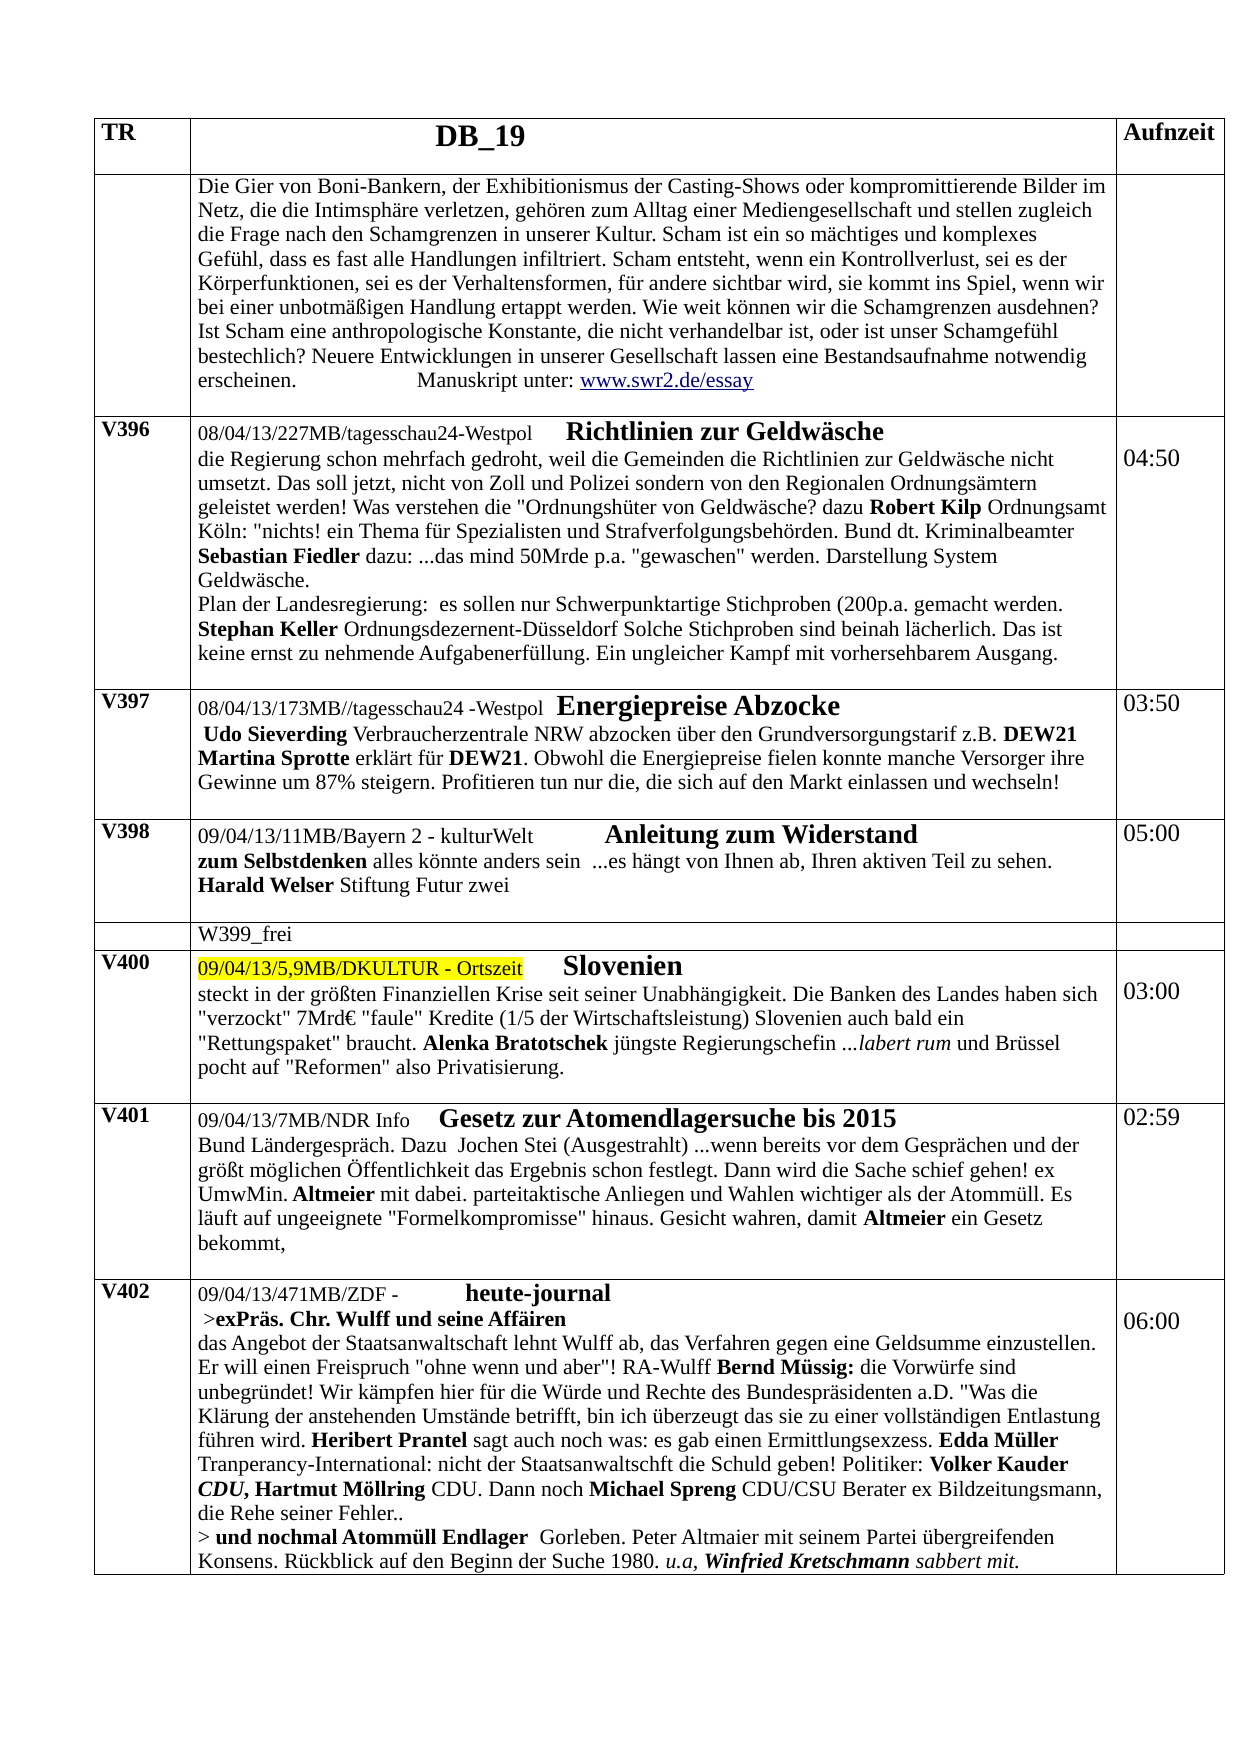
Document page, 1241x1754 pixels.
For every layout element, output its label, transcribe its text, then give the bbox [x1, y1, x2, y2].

table_cell 03:00 [1117, 951, 1224, 1103]
table_cell 08/04/13/227MB/tagesschau24-Westpol Richtlinien zur Geldwäsche die Regierung schon mehrfach gedroht, weil die Gemeinden die Richtlinien zur Geldwäsche nicht umsetzt. Das soll jetzt, nicht von Zoll und Polizei sondern von den Regionalen Ordnungsämtern geleistet werden! Was verstehen die "Ordnungshüter von Geldwäsche? dazu Robert Kilp Ordnungsamt Köln: "nichts! ein Thema für Spezialisten und Strafverfolgungsbehörden. Bund dt. Kriminalbeamter Sebastian Fiedler dazu: ...das mind 50Mrde p.a. "gewaschen" werden. Darstellung System Geldwäsche. Plan der Landesregierung: es sollen nur Schwerpunktartige Stichproben (200p.a. gemacht werden. Stephan Keller Ordnungsdezernent-Düsseldorf Solche Stichproben sind beinah lächerlich. Das ist keine ernst zu nehmende Aufgabenerfüllung. Ein ungleicher Kampf mit vorhersehbarem Ausgang. [191, 417, 1116, 689]
table_cell 09/04/13/471MB/ZDF - heute-journal >exPräs. Chr. Wulff und seine Affäiren das Angebot der Staatsanwaltschaft lehnt Wulff ab, das Verfahren gegen eine Geldsumme einzustellen. Er will einen Freispruch "ohne wenn und aber"! RA-Wulff Bernd Müssig: die Vorwürfe sind unbegründet! Wir kämpfen hier für die Würde und Rechte des Bundespräsidenten a.D. "Was die Klärung der anstehenden Umstände betrifft, bin ich überzeugt das sie zu einer vollständigen Entlastung führen wird. Heribert Prantel sagt auch noch was: es gab einen Ermittlungsexzess. Edda Müller Tranperancy-International: nicht der Staatsanwaltschft die Schuld geben! Politiker: Volker Kauder CDU, Hartmut Möllring CDU. Dann noch Michael Spreng CDU/CSU Berater ex Bildzeitungsmann, die Rehe seiner Fehler.. > und nochmal Atommüll Endlager Gorleben. Peter Altmaier mit seinem Partei übergreifenden Konsens. Rückblick auf den Beginn der Suche 1980. u.a, Winfried Kretschmann sabbert mit. [191, 1280, 1116, 1574]
table_cell 06:00 [1117, 1280, 1224, 1574]
table_cell 09/04/13/7MB/NDR Info Gesetz zur Atomendlagersuche bis 2015 Bund Ländergespräch. Dazu Jochen Stei (Ausgestrahlt) ...wenn bereits vor dem Gesprächen und der größt möglichen Öffentlichkeit das Ergebnis schon festlegt. Dann wird die Sache schief gehen! ex UmwMin. Altmeier mit dabei. parteitaktische Anliegen und Wahlen wichtiger als der Atommüll. Es läuft auf ungeeignete "Formelkompromisse" hinaus. Gesicht wahren, damit Altmeier ein Gesetz bekommt, [191, 1104, 1116, 1279]
table_header TR [95, 119, 190, 174]
table_cell V396 [95, 417, 190, 689]
table_cell W399_frei [191, 923, 1116, 949]
table_cell [95, 175, 190, 416]
table_cell 08/04/13/173MB//tagesschau24 -Westpol Energiepreise Abzocke Udo Sieverding Verbraucherzentrale NRW abzocken über den Grundversorgungstarif z.B. DEW21 Martina Sprotte erklärt für DEW21. Obwohl die Energiepreise fielen konnte manche Versorger ihre Gewinne um 87% steigern. Profitieren tun nur die, die sich auf den Markt einlassen und wechseln! [191, 690, 1116, 819]
table_cell V402 [95, 1280, 190, 1574]
table_cell 04:50 [1117, 417, 1224, 689]
table_cell Die Gier von Boni-Bankern, der Exhibitionismus der Casting-Shows oder kompromittierende Bilder im Netz, die die Intimsphäre verletzen, gehören zum Alltag einer Mediengesellschaft und stellen zugleich die Frage nach den Schamgrenzen in unserer Kultur. Scham ist ein so mächtiges und komplexes Gefühl, dass es fast alle Handlungen infiltriert. Scham entsteht, wenn ein Kontrollverlust, sei es der Körperfunktionen, sei es der Verhaltensformen, für andere sichtbar wird, sie kommt ins Spiel, wenn wir bei einer unbotmäßigen Handlung ertappt werden. Wie weit können wir die Schamgrenzen ausdehnen? Ist Scham eine anthropologische Konstante, die nicht verhandelbar ist, oder ist unser Schamgefühl bestechlich? Neuere Entwicklungen in unserer Gesellschaft lassen eine Bestandsaufnahme notwendig erscheinen. Manuskript unter: www.swr2.de/essay [191, 175, 1116, 416]
table_cell V398 [95, 820, 190, 922]
table_cell 02:59 [1117, 1104, 1224, 1279]
table_cell [95, 923, 190, 949]
table_cell 09/04/13/5,9MB/DKULTUR - Ortszeit Slovenien steckt in der größten Finanziellen Krise seit seiner Unabhängigkeit. Die Banken des Landes haben sich "verzockt" 7Mrd€ "faule" Kredite (1/5 der Wirtschaftsleistung) Slovenien auch bald ein "Rettungspaket" braucht. Alenka Bratotschek jüngste Regierungschefin ...labert rum und Brüssel pocht auf "Reformen" also Privatisierung. [191, 951, 1116, 1103]
table_cell 03:50 [1117, 690, 1224, 819]
table_header Aufnzeit [1117, 119, 1224, 174]
table_header DB_19 [191, 119, 1116, 174]
table_cell 09/04/13/11MB/Bayern 2 - kulturWelt Anleitung zum Widerstand zum Selbstdenken alles könnte anders sein ...es hängt von Ihnen ab, Ihren aktiven Teil zu sehen. Harald Welser Stiftung Futur zwei [191, 820, 1116, 922]
table_cell V397 [95, 690, 190, 819]
table_cell 05:00 [1117, 820, 1224, 922]
table_cell V401 [95, 1104, 190, 1279]
table_cell [1117, 175, 1224, 416]
table_cell [1117, 923, 1224, 949]
table_cell V400 [95, 951, 190, 1103]
